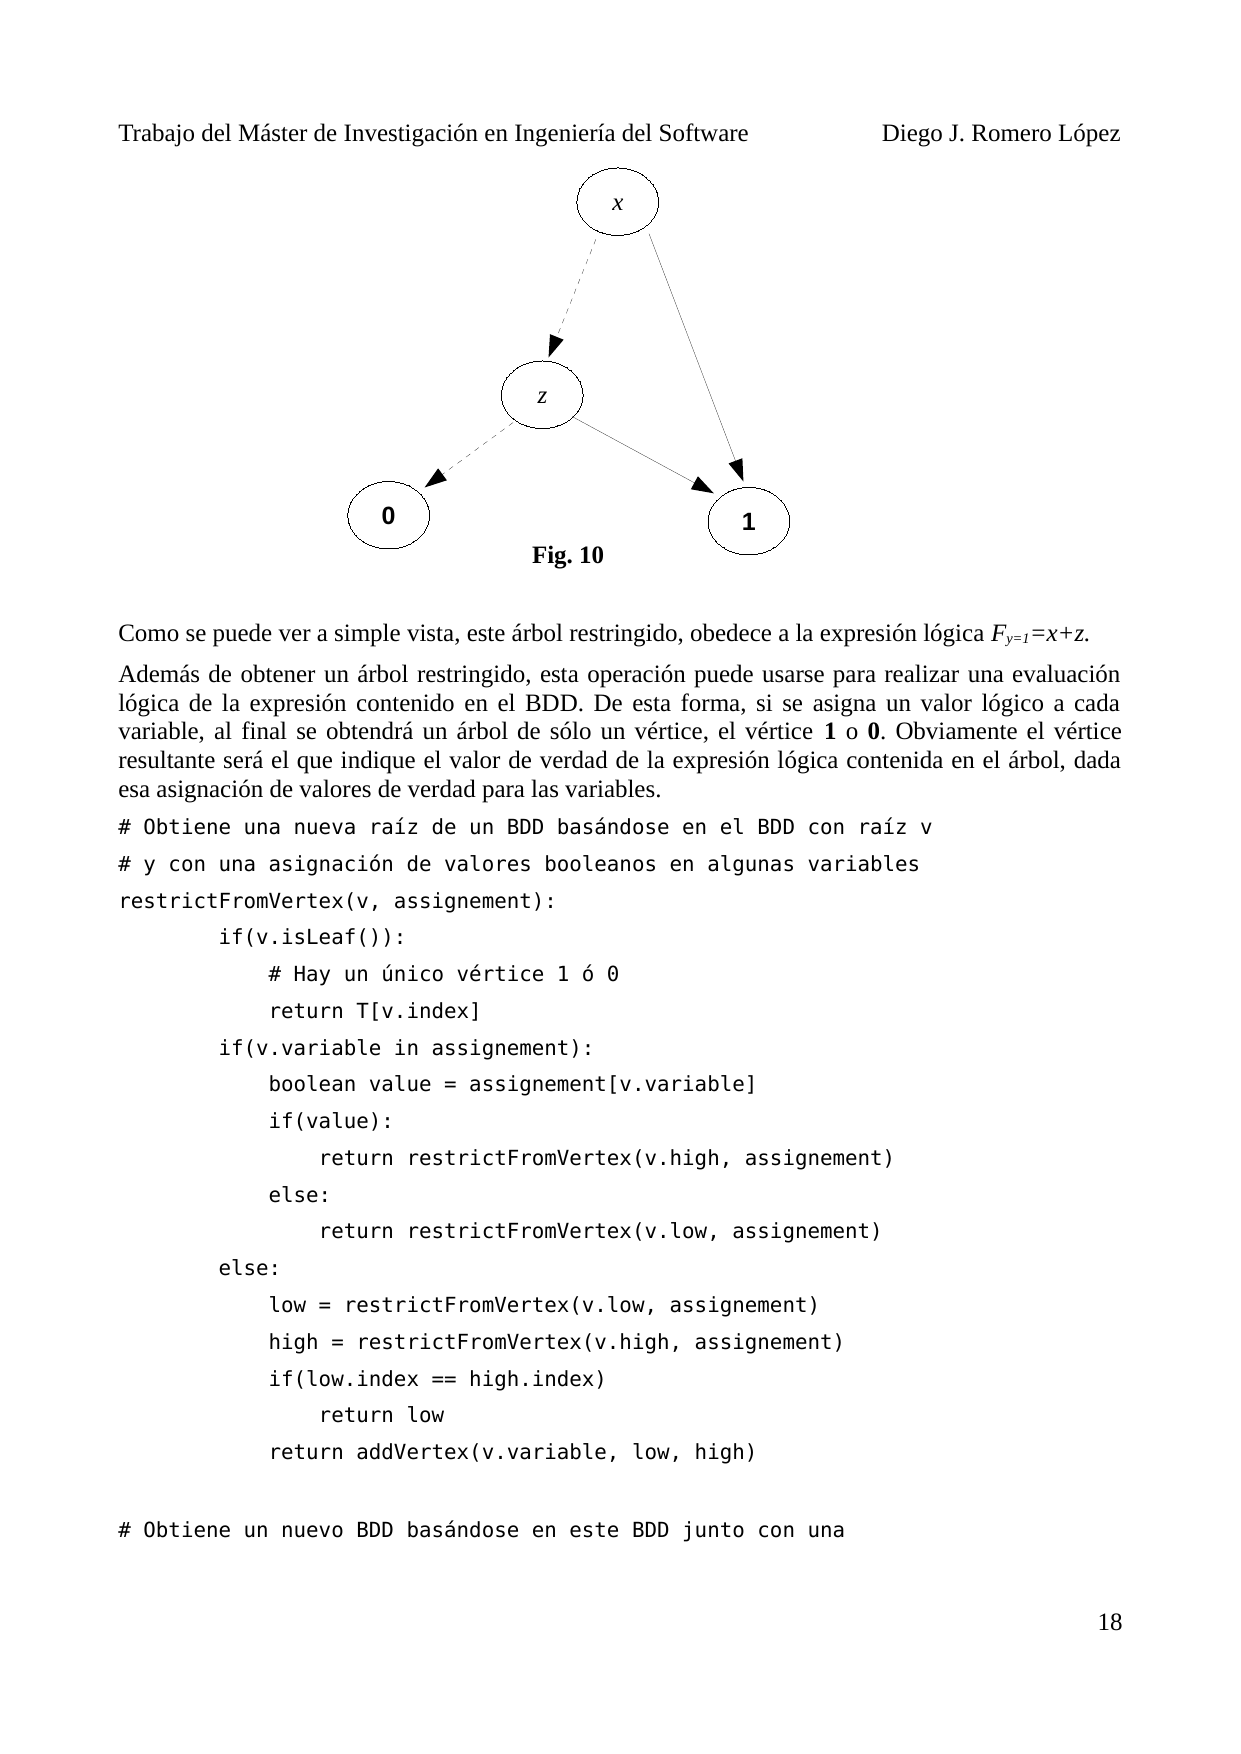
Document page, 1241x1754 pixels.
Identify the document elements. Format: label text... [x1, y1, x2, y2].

text if(value): [118, 1109, 1122, 1133]
text restrictFromVertex(v, assignement): [118, 889, 1122, 913]
text # Hay un único vértice 1 ó 0 [118, 962, 1122, 986]
text # Obtiene una nueva raíz de un BDD basándose en el BDD con raíz v [118, 815, 1122, 839]
text high = restrictFromVertex(v.high, assignement) [118, 1330, 1122, 1354]
text return low [118, 1403, 1122, 1428]
text return restrictFromVertex(v.high, assignement) [118, 1146, 1122, 1170]
text Además de obtener un árbol restringido, esta operación puede usarse para realizar una evaluación lógica de la expresión contenido en el BDD. De esta forma, si se asigna un valor lógico a cada variable, al final se obtendrá un árbol de sólo un vértice, el vértice 1 o 0. Obviamente el vértice resultante será el que indique el valor de verdad de la expresión lógica contenida en el árbol, dada esa asignación de valores de verdad para las variables. [118, 659, 1122, 803]
text return restrictFromVertex(v.low, assignement) [118, 1219, 1122, 1244]
text low = restrictFromVertex(v.low, assignement) [118, 1293, 1122, 1317]
text if(v.isLeaf()): [118, 925, 1122, 950]
text # y con una asignación de valores booleanos en algunas variables [118, 852, 1122, 876]
text return T[v.index] [118, 999, 1122, 1023]
text boolean value = assignement[v.variable] [118, 1072, 1122, 1097]
text Como se puede ver a simple vista, este árbol restringido, obedece a la expresión lógica Fy=1=x+z. [118, 618, 1122, 646]
text if(v.variable in assignement): [118, 1036, 1122, 1060]
text # Obtiene un nuevo BDD basándose en este BDD junto con una [118, 1518, 1122, 1542]
text return addVertex(v.variable, low, high) [118, 1440, 1122, 1464]
text else: [118, 1183, 1122, 1207]
text if(low.index == high.index) [118, 1367, 1122, 1391]
text else: [118, 1256, 1122, 1281]
